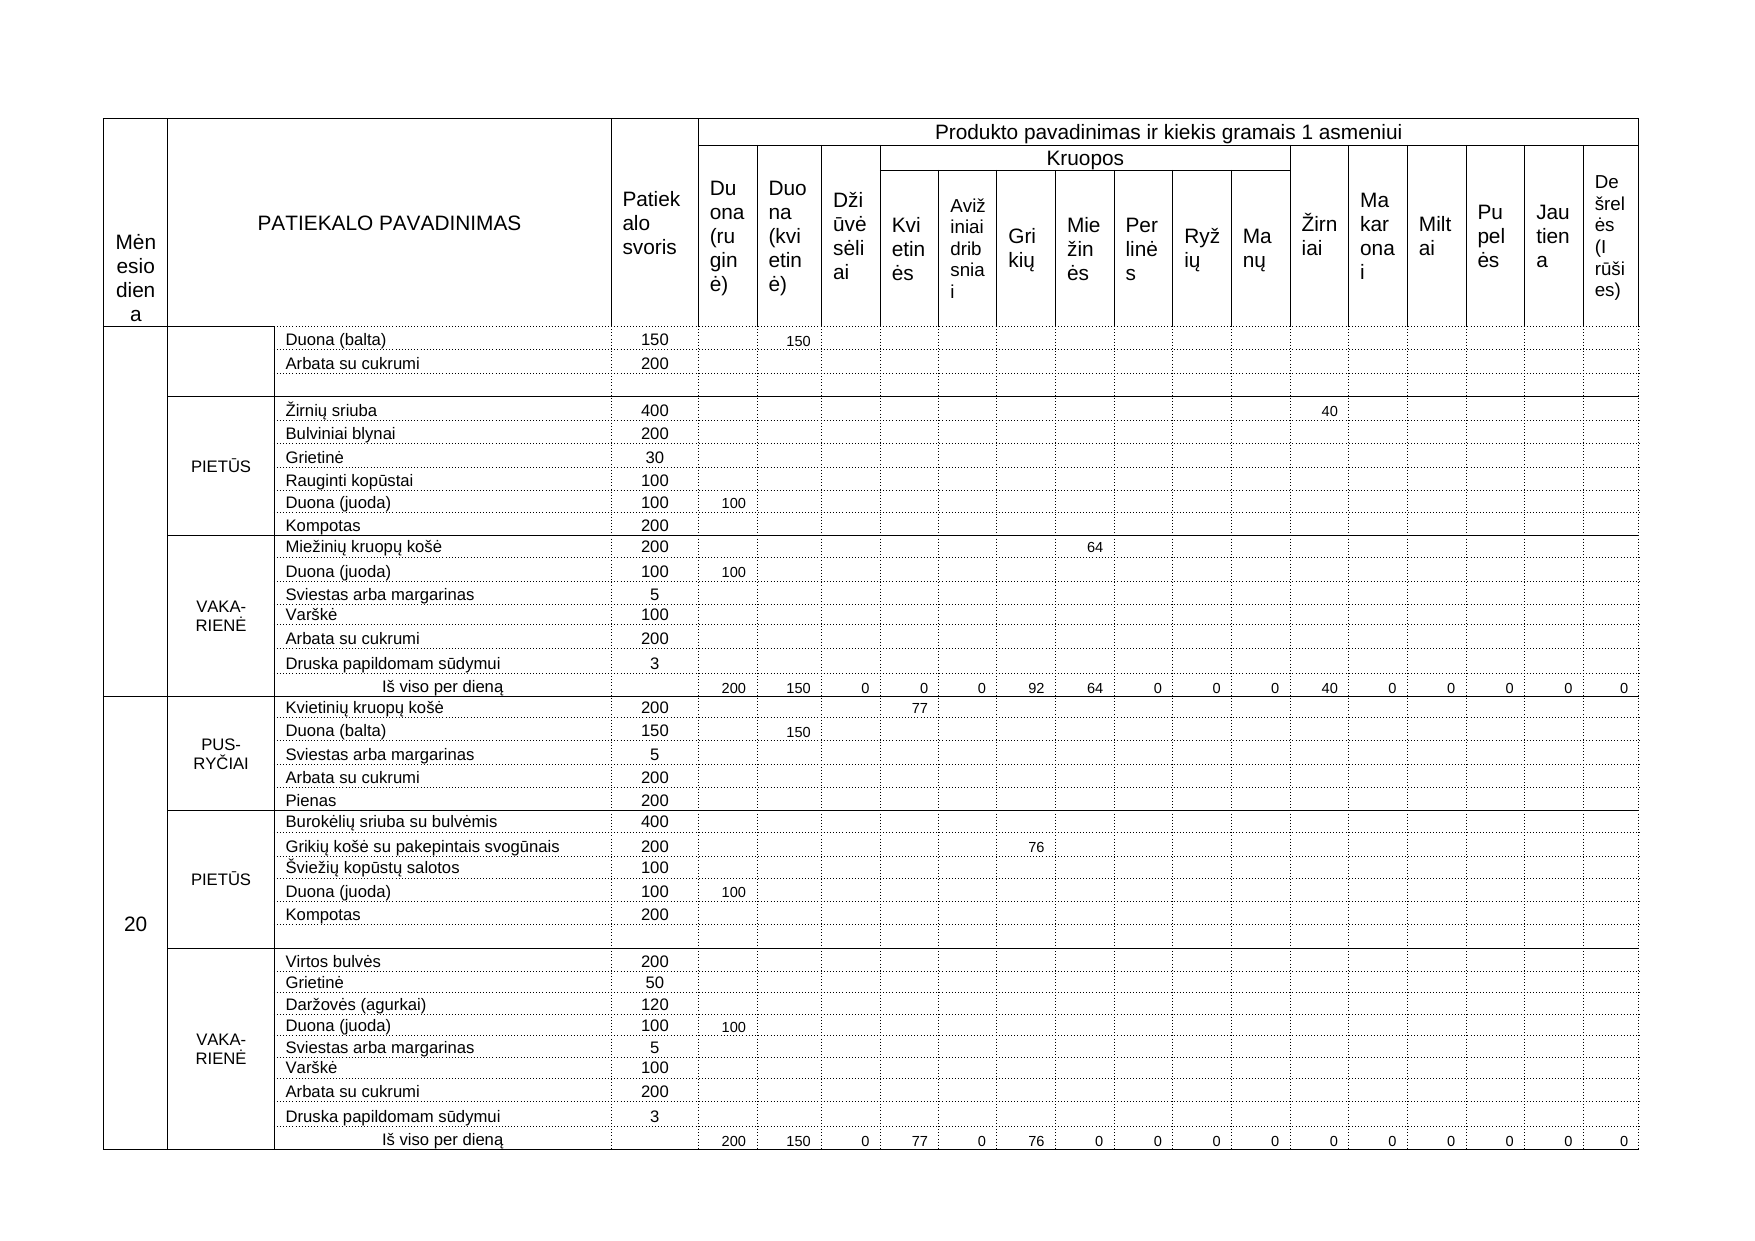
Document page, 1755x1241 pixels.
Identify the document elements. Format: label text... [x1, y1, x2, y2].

table_cell [822, 557, 880, 581]
table_cell [1114, 971, 1173, 992]
table_cell [1290, 832, 1349, 856]
table_cell [1525, 764, 1583, 787]
table_cell Duona (juoda) [275, 878, 611, 901]
table_cell [698, 1101, 757, 1126]
table_cell [822, 971, 880, 992]
table_cell [1525, 971, 1583, 992]
table_cell [1114, 536, 1173, 557]
table_cell [1466, 490, 1525, 512]
table_cell [822, 326, 880, 349]
table_cell [880, 764, 939, 787]
table_cell [1466, 467, 1525, 490]
table_cell [939, 901, 997, 924]
table_cell [822, 832, 880, 856]
table_cell [997, 557, 1056, 581]
table_cell [939, 326, 997, 349]
table_cell [1525, 1057, 1583, 1077]
table_cell Iš viso per dieną [275, 673, 611, 696]
table_cell Sviestas arba margarinas [275, 740, 611, 763]
table_cell [939, 581, 997, 604]
table_cell 200 [611, 764, 698, 787]
table_cell [1583, 992, 1639, 1013]
table_cell [1231, 512, 1290, 535]
table_cell [1466, 1101, 1525, 1126]
table_cell [939, 717, 997, 740]
table_cell [1583, 648, 1639, 673]
table_cell 200 [611, 787, 698, 810]
table_cell Duona (juoda) [275, 1014, 611, 1035]
table_cell [1349, 811, 1407, 832]
table_cell [939, 1078, 997, 1101]
table_cell [1583, 1078, 1639, 1101]
table_cell [1114, 373, 1173, 396]
table_cell [1525, 992, 1583, 1013]
table_cell [1056, 604, 1114, 624]
table_cell [1583, 604, 1639, 624]
table_cell [698, 604, 757, 624]
table_cell 0 [822, 1126, 880, 1149]
table_cell [1349, 397, 1407, 420]
table_cell Pupelės [1467, 146, 1524, 326]
table_cell [698, 397, 757, 420]
table_cell [1525, 648, 1583, 673]
table_cell [1466, 924, 1525, 948]
table_cell 150 [757, 326, 822, 349]
table_cell [1114, 604, 1173, 624]
table_cell [1349, 581, 1407, 604]
table_cell [1231, 924, 1290, 948]
table_cell [997, 349, 1056, 373]
table_cell [1114, 811, 1173, 832]
table_cell [822, 397, 880, 420]
table_cell [1408, 604, 1466, 624]
table_cell [1056, 1057, 1114, 1077]
table_cell [1231, 490, 1290, 512]
table_cell [1583, 787, 1639, 810]
table_cell [1056, 697, 1114, 717]
table_cell [611, 373, 698, 396]
table_cell Sviestas arba margarinas [275, 581, 611, 604]
table_cell [1349, 856, 1407, 877]
table_cell [1290, 856, 1349, 877]
table_cell [997, 697, 1056, 717]
table_cell Kompotas [275, 512, 611, 535]
table_cell [1231, 604, 1290, 624]
table_cell [1114, 1101, 1173, 1126]
table_cell [757, 443, 822, 467]
table_cell [1525, 811, 1583, 832]
table_cell [757, 697, 822, 717]
table_cell [1114, 740, 1173, 763]
table_cell [1525, 787, 1583, 810]
table_cell [1231, 443, 1290, 467]
table_cell [1466, 1078, 1525, 1101]
table_cell [1114, 697, 1173, 717]
table_cell [822, 1078, 880, 1101]
table_cell [997, 1078, 1056, 1101]
table_cell [1408, 467, 1466, 490]
table_cell [1583, 512, 1639, 535]
table_cell 100 [611, 878, 698, 901]
table_cell 100 [611, 1057, 698, 1077]
table_cell [1349, 420, 1407, 443]
table_cell 5 [611, 740, 698, 763]
table_cell [1173, 604, 1231, 624]
table_cell [1173, 490, 1231, 512]
table_cell Druska papildomam sūdymui [275, 1101, 611, 1126]
table_cell [757, 397, 822, 420]
table_cell 0 [1349, 673, 1407, 696]
table_cell [1349, 971, 1407, 992]
table_cell [1349, 1057, 1407, 1077]
table_cell [757, 512, 822, 535]
table_cell [997, 787, 1056, 810]
table_cell [1231, 349, 1290, 373]
table_cell [1349, 878, 1407, 901]
table_cell [880, 557, 939, 581]
table_cell [1349, 349, 1407, 373]
table_cell [1466, 581, 1525, 604]
table_cell [1583, 581, 1639, 604]
table_cell [757, 648, 822, 673]
table_cell PIETŪS [168, 811, 274, 948]
table_cell [1466, 949, 1525, 971]
table_cell [1173, 397, 1231, 420]
table_cell [997, 648, 1056, 673]
table_cell 400 [611, 811, 698, 832]
table_cell [1173, 326, 1231, 349]
table_cell [939, 420, 997, 443]
table_cell 40 [1290, 673, 1349, 696]
table_cell [1231, 397, 1290, 420]
table_cell [1231, 624, 1290, 648]
table_cell 200 [611, 832, 698, 856]
table_cell [1290, 1078, 1349, 1101]
table_cell [1583, 878, 1639, 901]
table_cell [880, 971, 939, 992]
table_cell [1290, 349, 1349, 373]
table_cell [1349, 992, 1407, 1013]
table_cell [1173, 697, 1231, 717]
table_cell 200 [611, 536, 698, 557]
table_cell [822, 349, 880, 373]
table_cell [1231, 467, 1290, 490]
table_cell [1408, 832, 1466, 856]
table_cell [1173, 901, 1231, 924]
table_cell [1349, 764, 1407, 787]
table_cell [1290, 1101, 1349, 1126]
table_cell [1173, 1014, 1231, 1035]
table_cell [939, 1101, 997, 1126]
table_cell [1408, 949, 1466, 971]
table_cell [1408, 901, 1466, 924]
table_cell 50 [611, 971, 698, 992]
table_cell Grikių košė su pakepintais svogūnais [275, 832, 611, 856]
table_cell Sviestas arba margarinas [275, 1035, 611, 1057]
table_cell [1231, 1014, 1290, 1035]
table_cell [1525, 697, 1583, 717]
table_cell [1583, 949, 1639, 971]
table_cell 20 [104, 697, 167, 1149]
table_cell [757, 1014, 822, 1035]
table_cell [939, 557, 997, 581]
table_cell 5 [611, 581, 698, 604]
table_cell [822, 901, 880, 924]
table_cell Druska papildomam sūdymui [275, 648, 611, 673]
table_cell [880, 717, 939, 740]
table_cell [1466, 901, 1525, 924]
table_cell Kruopos [881, 146, 1290, 170]
table_cell [1525, 536, 1583, 557]
table_cell [822, 717, 880, 740]
table_cell [1583, 856, 1639, 877]
table_cell 30 [611, 443, 698, 467]
table_cell 100 [611, 557, 698, 581]
table_cell [1408, 717, 1466, 740]
table_cell [997, 901, 1056, 924]
table_cell [1583, 1035, 1639, 1057]
table_cell [1173, 420, 1231, 443]
table_cell [1349, 697, 1407, 717]
table_cell [1290, 420, 1349, 443]
table_cell [822, 420, 880, 443]
table_cell [880, 949, 939, 971]
table_cell [939, 1035, 997, 1057]
table_cell Perlinės [1115, 171, 1172, 326]
table_cell Rauginti kopūstai [275, 467, 611, 490]
table_cell [939, 604, 997, 624]
table_cell [822, 787, 880, 810]
table_cell [1114, 648, 1173, 673]
table_cell [880, 901, 939, 924]
table_cell [880, 581, 939, 604]
table_cell [822, 992, 880, 1013]
table_cell [1231, 581, 1290, 604]
table_cell [698, 811, 757, 832]
table_header Produkto pavadinimas ir kiekis gramais 1 asmeniui [699, 119, 1638, 145]
table_cell [939, 856, 997, 877]
table_cell 0 [1525, 1126, 1583, 1149]
table_cell VAKA- RIENĖ [168, 536, 274, 696]
table_cell 64 [1056, 536, 1114, 557]
table_cell [1114, 924, 1173, 948]
table_cell [880, 1078, 939, 1101]
table_cell [1466, 878, 1525, 901]
table_cell [1056, 1014, 1114, 1035]
table_cell [997, 467, 1056, 490]
table_cell [822, 467, 880, 490]
table_cell [1056, 924, 1114, 948]
table_cell Kvietinių kruopų košė [275, 697, 611, 717]
table_cell [1056, 624, 1114, 648]
table_cell Kvietinės [881, 171, 938, 326]
table_cell [1056, 512, 1114, 535]
table_cell [880, 326, 939, 349]
table_cell [1408, 443, 1466, 467]
table_cell [1408, 581, 1466, 604]
table_cell [1173, 992, 1231, 1013]
table_cell Bulviniai blynai [275, 420, 611, 443]
table_cell Duona (juoda) [275, 557, 611, 581]
table_cell Arbata su cukrumi [275, 349, 611, 373]
table_cell 3 [611, 1101, 698, 1126]
table_cell [1290, 992, 1349, 1013]
table_cell 0 [1231, 1126, 1290, 1149]
table_cell [822, 1101, 880, 1126]
table_cell [880, 648, 939, 673]
table_cell [168, 327, 274, 396]
table_cell [997, 604, 1056, 624]
table_cell [1056, 420, 1114, 443]
table_cell [1231, 992, 1290, 1013]
table_cell 200 [611, 349, 698, 373]
table_cell [1525, 557, 1583, 581]
table_cell Manų [1232, 171, 1290, 326]
table_cell [1408, 1078, 1466, 1101]
table_cell [880, 604, 939, 624]
table_cell Duona (balta) [275, 717, 611, 740]
table_cell [757, 832, 822, 856]
table_cell [1525, 1078, 1583, 1101]
table_cell [822, 443, 880, 467]
table_cell [880, 624, 939, 648]
table_cell [939, 648, 997, 673]
table_cell [757, 971, 822, 992]
table_cell [1231, 832, 1290, 856]
table_cell [757, 764, 822, 787]
table_cell [1408, 624, 1466, 648]
table_cell [1056, 443, 1114, 467]
table_cell [997, 717, 1056, 740]
table_cell [1408, 924, 1466, 948]
table_cell Kompotas [275, 901, 611, 924]
table_cell [997, 536, 1056, 557]
table_cell 0 [939, 673, 997, 696]
table_cell [1349, 1078, 1407, 1101]
table_cell [757, 949, 822, 971]
table_cell [757, 604, 822, 624]
table_cell [275, 373, 611, 396]
table_cell [757, 420, 822, 443]
table_cell [1056, 811, 1114, 832]
table_cell Jautiena [1525, 146, 1583, 326]
table_cell [1056, 490, 1114, 512]
table_cell [1231, 373, 1290, 396]
table_cell [880, 811, 939, 832]
table_cell 0 [1114, 1126, 1173, 1149]
table_cell [1466, 992, 1525, 1013]
table_cell [1114, 349, 1173, 373]
table_cell [1231, 811, 1290, 832]
table_cell [757, 467, 822, 490]
table_cell [1056, 878, 1114, 901]
table_cell [1173, 557, 1231, 581]
table_cell 100 [698, 490, 757, 512]
table_cell [939, 992, 997, 1013]
table_cell [1173, 1057, 1231, 1077]
table_cell [822, 624, 880, 648]
table_cell [1056, 832, 1114, 856]
table_cell PUS- RYČIAI [168, 697, 274, 810]
table_cell [698, 1035, 757, 1057]
table_cell [1056, 971, 1114, 992]
table_cell [1525, 490, 1583, 512]
table_cell [698, 764, 757, 787]
table_cell [1583, 349, 1639, 373]
table_cell [1349, 557, 1407, 581]
table_cell [1583, 397, 1639, 420]
table_cell [757, 856, 822, 877]
table_cell [1231, 1057, 1290, 1077]
table_cell [1583, 901, 1639, 924]
table_cell [939, 787, 997, 810]
table_cell [1173, 1101, 1231, 1126]
table_cell [1114, 832, 1173, 856]
table_cell [997, 397, 1056, 420]
table_cell [997, 1014, 1056, 1035]
table_cell [1114, 1078, 1173, 1101]
table_cell [698, 717, 757, 740]
table_cell [1114, 856, 1173, 877]
table_cell [997, 1101, 1056, 1126]
table_cell [1466, 326, 1525, 349]
table_cell 100 [611, 490, 698, 512]
table_cell [1349, 624, 1407, 648]
table_cell [1290, 717, 1349, 740]
table_cell [939, 697, 997, 717]
table_cell [1466, 512, 1525, 535]
table_cell [757, 992, 822, 1013]
table_cell [880, 349, 939, 373]
table_cell 100 [611, 467, 698, 490]
table_cell 200 [611, 949, 698, 971]
table_cell [1349, 443, 1407, 467]
table_cell [1173, 764, 1231, 787]
table_cell [1231, 717, 1290, 740]
table_cell 100 [611, 604, 698, 624]
table_cell [939, 949, 997, 971]
table_cell [1290, 924, 1349, 948]
table_cell [1525, 581, 1583, 604]
table_cell 150 [757, 1126, 822, 1149]
table_cell [1525, 443, 1583, 467]
table_cell [1114, 1014, 1173, 1035]
table_header Patiekalo svoris [612, 119, 698, 326]
table_cell [1466, 648, 1525, 673]
table_cell [997, 971, 1056, 992]
table_cell [1466, 717, 1525, 740]
table_cell [698, 949, 757, 971]
table_cell 0 [1056, 1126, 1114, 1149]
table_cell [1349, 326, 1407, 349]
table_cell [939, 397, 997, 420]
table_cell [1583, 924, 1639, 948]
table_cell [1173, 624, 1231, 648]
table_cell [1290, 467, 1349, 490]
table_cell [1173, 949, 1231, 971]
table_cell 0 [1173, 673, 1231, 696]
table_cell [939, 467, 997, 490]
table_cell [1466, 373, 1525, 396]
table_cell 400 [611, 397, 698, 420]
table_cell Varškė [275, 604, 611, 624]
table_cell 64 [1056, 673, 1114, 696]
table_cell [698, 349, 757, 373]
table_cell [1056, 373, 1114, 396]
table_cell [997, 764, 1056, 787]
table_cell [1173, 740, 1231, 763]
table_cell [1056, 717, 1114, 740]
table_cell Ryžių [1173, 171, 1231, 326]
table_cell 0 [822, 673, 880, 696]
table_cell [611, 924, 698, 948]
table_cell [698, 901, 757, 924]
table_cell [1583, 1014, 1639, 1035]
table_cell [1583, 764, 1639, 787]
table_cell [1231, 1035, 1290, 1057]
table_cell 0 [1114, 673, 1173, 696]
table_cell Šviežių kopūstų salotos [275, 856, 611, 877]
table_cell Iš viso per dieną [275, 1126, 611, 1149]
table_cell 200 [698, 1126, 757, 1149]
table_cell [1466, 740, 1525, 763]
table_cell [1349, 1014, 1407, 1035]
table_cell [1349, 832, 1407, 856]
table_cell [1408, 349, 1466, 373]
table_cell [1525, 349, 1583, 373]
table_cell [698, 1078, 757, 1101]
table_cell [1290, 971, 1349, 992]
table_cell [1114, 949, 1173, 971]
table_cell [1466, 856, 1525, 877]
table_cell [1466, 787, 1525, 810]
table_cell [1056, 349, 1114, 373]
table_cell [1114, 490, 1173, 512]
table_cell [757, 557, 822, 581]
table_cell [997, 856, 1056, 877]
table_cell [1525, 604, 1583, 624]
table_cell [757, 373, 822, 396]
table_cell 0 [939, 1126, 997, 1149]
table_cell [1173, 581, 1231, 604]
table_cell [1466, 349, 1525, 373]
table_cell [822, 697, 880, 717]
table_cell [880, 1101, 939, 1126]
table_cell [997, 1035, 1056, 1057]
table_cell [1114, 717, 1173, 740]
table_cell Daržovės (agurkai) [275, 992, 611, 1013]
table_cell [1290, 443, 1349, 467]
table_cell [997, 624, 1056, 648]
table_cell [1349, 787, 1407, 810]
table_cell [880, 1014, 939, 1035]
table_cell [1114, 443, 1173, 467]
table_cell [1173, 648, 1231, 673]
table_cell [880, 992, 939, 1013]
table_cell [1408, 740, 1466, 763]
table_cell [1583, 443, 1639, 467]
table_cell [1408, 878, 1466, 901]
table_cell [757, 1035, 822, 1057]
table_cell [1114, 901, 1173, 924]
table_cell [1173, 971, 1231, 992]
table_cell [1408, 697, 1466, 717]
table_cell [1525, 949, 1583, 971]
table_cell [997, 1057, 1056, 1077]
table_cell Grietinė [275, 971, 611, 992]
table_cell [1408, 1101, 1466, 1126]
table_cell [1466, 832, 1525, 856]
table_cell [822, 1014, 880, 1035]
table_cell [1173, 467, 1231, 490]
table_cell 100 [611, 1014, 698, 1035]
table_cell [1290, 878, 1349, 901]
table_cell [822, 604, 880, 624]
table_cell [1466, 420, 1525, 443]
table_cell [1408, 856, 1466, 877]
table_cell [757, 787, 822, 810]
table_cell [1525, 1101, 1583, 1126]
table_cell [1583, 811, 1639, 832]
table_cell Džiūvėsėliai [822, 146, 880, 326]
table_cell [275, 924, 611, 948]
table_cell [1583, 624, 1639, 648]
table_cell 0 [1290, 1126, 1349, 1149]
table_cell [1408, 648, 1466, 673]
table_cell [1583, 1101, 1639, 1126]
table_cell [939, 971, 997, 992]
table_cell [1408, 992, 1466, 1013]
table_cell Miežinės [1056, 171, 1114, 326]
table_cell [1231, 971, 1290, 992]
table_cell [880, 512, 939, 535]
table_cell [1466, 624, 1525, 648]
table_cell [939, 373, 997, 396]
table_cell [1173, 1035, 1231, 1057]
table_cell [880, 420, 939, 443]
table_cell [1114, 992, 1173, 1013]
table_cell [757, 1101, 822, 1126]
table_cell [1114, 1035, 1173, 1057]
table_cell [1056, 764, 1114, 787]
table_cell [1290, 787, 1349, 810]
table_cell [1173, 512, 1231, 535]
table_cell 0 [1231, 673, 1290, 696]
table_cell [997, 326, 1056, 349]
table_cell [1173, 443, 1231, 467]
table_cell [698, 467, 757, 490]
table_cell [1408, 1057, 1466, 1077]
table_cell [698, 924, 757, 948]
table_cell [1231, 557, 1290, 581]
table_cell [1114, 764, 1173, 787]
table_cell [1583, 697, 1639, 717]
table_cell [1231, 856, 1290, 877]
table_cell [1231, 1078, 1290, 1101]
table_cell [939, 924, 997, 948]
table_cell [1525, 856, 1583, 877]
table_cell [1114, 467, 1173, 490]
table_cell [1466, 1035, 1525, 1057]
table_cell [1173, 811, 1231, 832]
table_cell Makaronai [1349, 146, 1407, 326]
table_cell [1583, 971, 1639, 992]
table_cell [698, 512, 757, 535]
table_cell [1466, 971, 1525, 992]
table_cell Miltai [1408, 146, 1466, 326]
table_cell [1525, 878, 1583, 901]
table_cell [997, 878, 1056, 901]
table_cell [757, 924, 822, 948]
table_cell [1290, 1014, 1349, 1035]
table_cell [822, 1057, 880, 1077]
table_cell [1525, 467, 1583, 490]
table_cell [1525, 1035, 1583, 1057]
table_cell Duona (juoda) [275, 490, 611, 512]
table_cell 3 [611, 648, 698, 673]
table_cell [822, 648, 880, 673]
table_cell 0 [1583, 673, 1639, 696]
table_cell [1173, 1078, 1231, 1101]
table_cell [822, 764, 880, 787]
table_cell [880, 832, 939, 856]
table_cell [1525, 373, 1583, 396]
table_cell [939, 624, 997, 648]
table_cell [1231, 901, 1290, 924]
table_cell [757, 811, 822, 832]
table_cell [1231, 536, 1290, 557]
table_cell [1349, 604, 1407, 624]
table_cell [1056, 1035, 1114, 1057]
table_cell [1408, 811, 1466, 832]
table_cell [1349, 949, 1407, 971]
table_cell [1408, 1035, 1466, 1057]
table_cell [1408, 787, 1466, 810]
table_cell [698, 697, 757, 717]
table_cell [880, 397, 939, 420]
table_cell 150 [757, 673, 822, 696]
table_cell 200 [611, 624, 698, 648]
table_cell [1056, 557, 1114, 581]
table_cell [1231, 878, 1290, 901]
table_cell [1056, 581, 1114, 604]
table_cell [822, 536, 880, 557]
table_cell [1114, 787, 1173, 810]
table_cell Pienas [275, 787, 611, 810]
table_cell [1583, 1057, 1639, 1077]
table_cell 200 [611, 1078, 698, 1101]
table_cell [1583, 740, 1639, 763]
table_cell [1056, 326, 1114, 349]
table_cell 92 [997, 673, 1056, 696]
table_cell [1349, 536, 1407, 557]
table_cell [1056, 901, 1114, 924]
table_cell Arbata su cukrumi [275, 1078, 611, 1101]
table_cell Varškė [275, 1057, 611, 1077]
table_cell [1466, 1014, 1525, 1035]
table_cell [822, 490, 880, 512]
table_cell [997, 992, 1056, 1013]
table_cell 200 [698, 673, 757, 696]
table_cell [757, 536, 822, 557]
table_cell [1525, 512, 1583, 535]
table_cell [1408, 420, 1466, 443]
table_cell [880, 467, 939, 490]
table_cell 100 [698, 557, 757, 581]
table_cell [1349, 467, 1407, 490]
table_cell [1173, 349, 1231, 373]
table_cell [880, 1057, 939, 1077]
table_cell Duona (kvietinė) [758, 146, 821, 326]
table_cell [1583, 490, 1639, 512]
table_cell 0 [880, 673, 939, 696]
table_cell [1290, 1035, 1349, 1057]
table_cell [1525, 326, 1583, 349]
table_cell [698, 832, 757, 856]
table_cell [1408, 536, 1466, 557]
table_cell [1408, 512, 1466, 535]
table_cell 76 [997, 832, 1056, 856]
table_cell [1466, 764, 1525, 787]
table_cell [880, 787, 939, 810]
table_cell [880, 856, 939, 877]
table_cell [1056, 397, 1114, 420]
table_cell [1231, 787, 1290, 810]
table_cell [880, 878, 939, 901]
table_cell [1056, 648, 1114, 673]
table_cell [1525, 717, 1583, 740]
table_cell [822, 512, 880, 535]
table_cell [1408, 764, 1466, 787]
table_cell [1056, 949, 1114, 971]
table_cell [757, 1078, 822, 1101]
table_cell [1056, 1078, 1114, 1101]
table_cell [1173, 856, 1231, 877]
table_cell [822, 1035, 880, 1057]
table_cell [880, 373, 939, 396]
table_cell [939, 878, 997, 901]
table_cell [611, 673, 698, 696]
table_cell [939, 443, 997, 467]
table_cell Virtos bulvės [275, 949, 611, 971]
table_cell [1173, 373, 1231, 396]
table_cell [939, 490, 997, 512]
table_cell [757, 740, 822, 763]
table_cell [1290, 326, 1349, 349]
table_cell [1173, 878, 1231, 901]
table_cell [880, 740, 939, 763]
table_header PATIEKALO PAVADINIMAS [168, 119, 611, 326]
table_cell [1056, 1101, 1114, 1126]
table_cell [1231, 949, 1290, 971]
table_cell [757, 878, 822, 901]
table_cell 77 [880, 697, 939, 717]
table_cell [1349, 512, 1407, 535]
table_cell [1349, 901, 1407, 924]
table_cell [698, 856, 757, 877]
table_cell [1290, 536, 1349, 557]
table_cell [939, 1014, 997, 1035]
table_cell [1290, 512, 1349, 535]
table_cell [1525, 1014, 1583, 1035]
table_cell [1173, 536, 1231, 557]
table_cell [698, 581, 757, 604]
table_cell [997, 512, 1056, 535]
table_cell [1349, 1035, 1407, 1057]
table_cell 200 [611, 901, 698, 924]
table_cell PIETŪS [168, 397, 274, 535]
table_cell VAKA- RIENĖ [168, 949, 274, 1149]
table_cell [1290, 624, 1349, 648]
table_cell [939, 740, 997, 763]
table_cell [822, 856, 880, 877]
table_cell [1290, 901, 1349, 924]
table_cell [939, 536, 997, 557]
table_cell [1525, 740, 1583, 763]
table_cell [757, 624, 822, 648]
table_cell [698, 648, 757, 673]
table_cell [1466, 557, 1525, 581]
table_cell [822, 740, 880, 763]
table_cell [1290, 740, 1349, 763]
table_cell [1231, 697, 1290, 717]
table_cell [1408, 326, 1466, 349]
table_header Mėnesio diena [104, 119, 167, 326]
table_cell [104, 327, 167, 696]
table_cell [1583, 832, 1639, 856]
table_cell [1114, 326, 1173, 349]
table_cell [880, 443, 939, 467]
table_cell [1583, 557, 1639, 581]
table_cell [1173, 832, 1231, 856]
table_cell [880, 536, 939, 557]
table_cell [757, 490, 822, 512]
table_cell [1114, 878, 1173, 901]
table_cell 0 [1408, 673, 1466, 696]
table_cell Žirniai [1291, 146, 1348, 326]
table_cell [1583, 536, 1639, 557]
table_cell Arbata su cukrumi [275, 624, 611, 648]
table_cell [939, 349, 997, 373]
table_cell 100 [698, 1014, 757, 1035]
table_cell [1290, 648, 1349, 673]
table_cell 150 [757, 717, 822, 740]
table_cell [1349, 924, 1407, 948]
table_cell [1290, 697, 1349, 717]
table_cell Duona (ruginė) [699, 146, 757, 326]
table_cell [1525, 832, 1583, 856]
table_cell [1173, 924, 1231, 948]
table_cell [757, 349, 822, 373]
table_cell [1114, 1057, 1173, 1077]
table_cell [1290, 490, 1349, 512]
table_cell [1231, 648, 1290, 673]
table_cell [1583, 373, 1639, 396]
table_cell [1056, 787, 1114, 810]
table_cell 0 [1466, 673, 1525, 696]
table_cell [1466, 604, 1525, 624]
table_cell [1525, 624, 1583, 648]
table_cell [1114, 420, 1173, 443]
table_cell [822, 949, 880, 971]
table_cell [698, 740, 757, 763]
table_cell Grikių [997, 171, 1055, 326]
table_cell [611, 1126, 698, 1149]
table_cell [997, 811, 1056, 832]
table_cell [1114, 512, 1173, 535]
table_cell [698, 624, 757, 648]
table_cell [698, 443, 757, 467]
table_cell [1231, 740, 1290, 763]
table_cell 100 [611, 856, 698, 877]
table_cell [939, 512, 997, 535]
table_cell Burokėlių sriuba su bulvėmis [275, 811, 611, 832]
table_cell [997, 373, 1056, 396]
table_cell [997, 740, 1056, 763]
table_cell 150 [611, 717, 698, 740]
table_cell [757, 901, 822, 924]
table_cell 200 [611, 512, 698, 535]
table_cell Arbata su cukrumi [275, 764, 611, 787]
table_cell [1231, 420, 1290, 443]
table_cell [1056, 856, 1114, 877]
table_cell [822, 924, 880, 948]
table_cell [1408, 373, 1466, 396]
table_cell [880, 490, 939, 512]
table_cell [698, 536, 757, 557]
table_cell [1349, 717, 1407, 740]
table_cell [698, 971, 757, 992]
table_cell 5 [611, 1035, 698, 1057]
table_cell [997, 420, 1056, 443]
table_cell [1056, 992, 1114, 1013]
table_cell [698, 787, 757, 810]
table_cell [1114, 397, 1173, 420]
table_cell [1349, 373, 1407, 396]
table_cell [698, 992, 757, 1013]
table_cell [1408, 971, 1466, 992]
table_cell [1290, 811, 1349, 832]
table_cell Duona (balta) [275, 326, 611, 349]
table_cell [698, 326, 757, 349]
table_cell [1290, 764, 1349, 787]
table_cell Grietinė [275, 443, 611, 467]
table_cell 0 [1466, 1126, 1525, 1149]
table_cell [1290, 949, 1349, 971]
table_cell [1290, 1057, 1349, 1077]
table_cell [1466, 811, 1525, 832]
table_cell [997, 924, 1056, 948]
table_cell [1466, 1057, 1525, 1077]
table_cell 76 [997, 1126, 1056, 1149]
table_cell [822, 811, 880, 832]
table_cell [939, 832, 997, 856]
table_cell [880, 924, 939, 948]
table_cell Miežinių kruopų košė [275, 536, 611, 557]
table_cell [1173, 787, 1231, 810]
table_cell Žirnių sriuba [275, 397, 611, 420]
table_cell [1525, 397, 1583, 420]
table_cell [1408, 397, 1466, 420]
table_cell [997, 949, 1056, 971]
table_cell [698, 420, 757, 443]
table_cell 0 [1349, 1126, 1407, 1149]
table_cell [997, 490, 1056, 512]
table_cell [1114, 557, 1173, 581]
table_cell [1466, 536, 1525, 557]
table_cell [1290, 604, 1349, 624]
table_cell 200 [611, 697, 698, 717]
table_cell [1466, 443, 1525, 467]
table_cell 120 [611, 992, 698, 1013]
table_cell [997, 581, 1056, 604]
table_cell [1408, 1014, 1466, 1035]
table_cell [822, 373, 880, 396]
table_cell [1290, 373, 1349, 396]
table_cell [757, 1057, 822, 1077]
table_cell 100 [698, 878, 757, 901]
table_cell [1408, 490, 1466, 512]
table_cell [1114, 581, 1173, 604]
table_cell [1466, 397, 1525, 420]
table_cell [1408, 557, 1466, 581]
table_cell [1231, 326, 1290, 349]
table_cell [1525, 924, 1583, 948]
table_cell 200 [611, 420, 698, 443]
table_cell [1583, 467, 1639, 490]
table_cell [1466, 697, 1525, 717]
table_cell [1173, 717, 1231, 740]
table_cell [939, 764, 997, 787]
table_cell 40 [1290, 397, 1349, 420]
table_cell 0 [1408, 1126, 1466, 1149]
table_cell [880, 1035, 939, 1057]
table_cell [822, 581, 880, 604]
table_cell [1349, 1101, 1407, 1126]
table_cell [1290, 557, 1349, 581]
table_cell [1231, 764, 1290, 787]
table_cell 0 [1173, 1126, 1231, 1149]
table_cell Avižiniai dribsniai [939, 171, 996, 326]
table_cell 0 [1525, 673, 1583, 696]
table_cell [822, 878, 880, 901]
table_cell [1231, 1101, 1290, 1126]
table_cell Dešrelės (I rūšies) [1584, 146, 1638, 326]
table_cell [997, 443, 1056, 467]
table_cell 0 [1583, 1126, 1639, 1149]
table_cell [1525, 901, 1583, 924]
table_cell [939, 1057, 997, 1077]
table_cell [757, 581, 822, 604]
table_cell [1583, 420, 1639, 443]
table_cell [939, 811, 997, 832]
table_cell 77 [880, 1126, 939, 1149]
table_cell [1583, 717, 1639, 740]
table_cell [1583, 326, 1639, 349]
table_cell [1056, 467, 1114, 490]
table_cell [1349, 648, 1407, 673]
table_cell [698, 1057, 757, 1077]
table_cell [1349, 490, 1407, 512]
table_cell 150 [611, 326, 698, 349]
table_cell [1349, 740, 1407, 763]
table_cell [698, 373, 757, 396]
table_cell [1525, 420, 1583, 443]
table_cell [1290, 581, 1349, 604]
table_cell [1114, 624, 1173, 648]
table_cell [1056, 740, 1114, 763]
